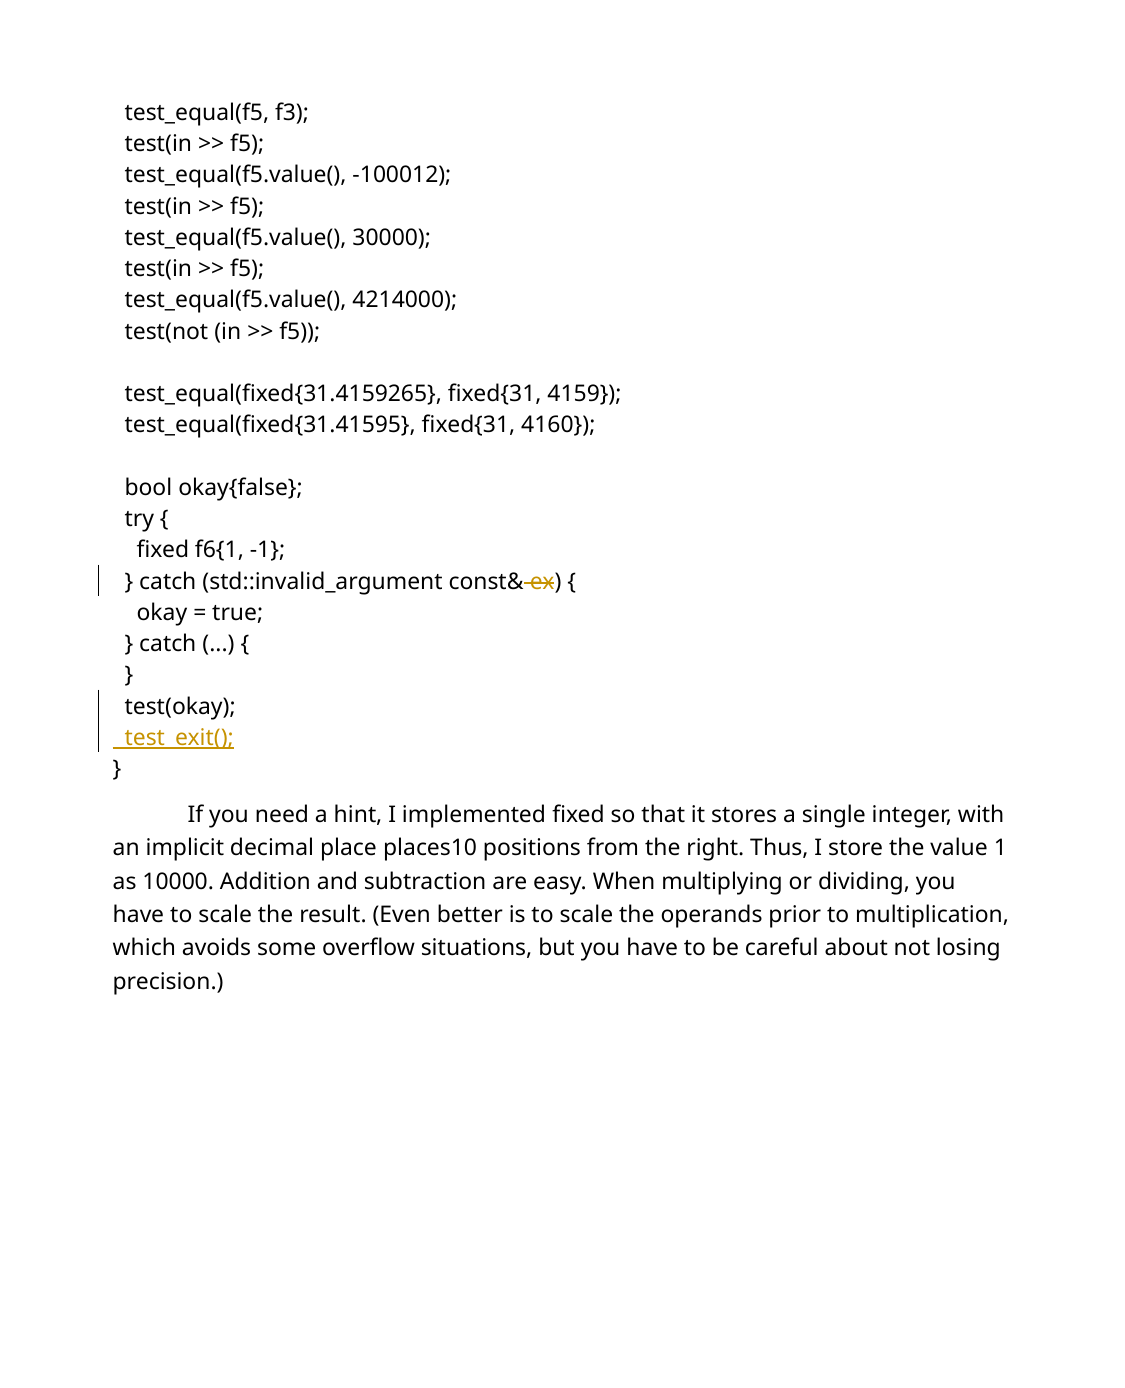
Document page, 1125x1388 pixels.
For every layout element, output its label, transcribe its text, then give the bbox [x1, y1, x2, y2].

text } catch (...) { [112, 627, 1012, 658]
text test_equal(f5.value(), 30000); [112, 221, 1012, 252]
text test(in >> f5); [112, 252, 1012, 283]
text test(okay); [112, 690, 1012, 721]
text okay = true; [112, 596, 1012, 627]
text test_equal(f5.value(), -100012); [112, 158, 1012, 190]
text fixed f6{1, -1}; [112, 533, 1012, 565]
text } [112, 752, 1012, 783]
text } catch (std::invalid_argument const&) { [112, 565, 1012, 596]
text test(in >> f5); [112, 127, 1012, 158]
text test_equal(f5, f3); [112, 96, 1012, 127]
text test_exit(); [112, 721, 1012, 752]
text test_equal(f5.value(), 4214000); [112, 283, 1012, 315]
text try { [112, 502, 1012, 533]
text test_equal(fixed{31.4159265}, fixed{31, 4159}); [112, 377, 1012, 408]
text test(in >> f5); [112, 190, 1012, 221]
text test(not (in >> f5)); [112, 315, 1012, 346]
text If you need a hint, I implemented fixed so that it stores a single integer, with an implicit decimal place places10 positions from the right. Thus, I store the value 1 as 10000. Addition and subtraction are easy. When multiplying or dividing, you have to scale the result. (Even better is to scale the operands prior to multiplication, which avoids some overflow situations, but you have to be careful about not losing precision.) [112, 796, 1012, 996]
text } [112, 658, 1012, 690]
text test_equal(fixed{31.41595}, fixed{31, 4160}); [112, 408, 1012, 440]
text bool okay{false}; [112, 471, 1012, 502]
